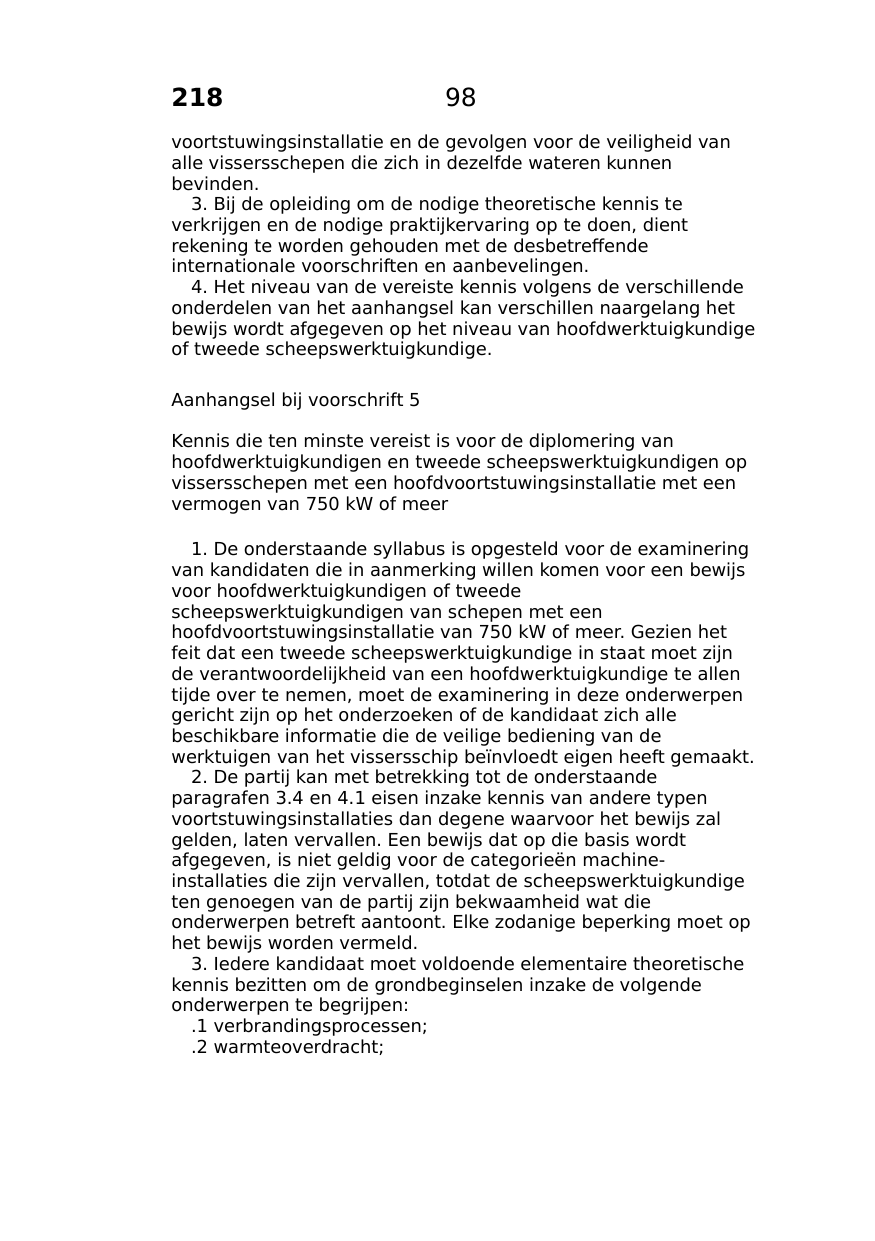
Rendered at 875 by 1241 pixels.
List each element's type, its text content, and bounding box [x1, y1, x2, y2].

text 3. Bij de opleiding om de nodige theoretische kennis te verkrijgen en de nodige praktijkervaring op te doen, dient rekening te worden gehouden met de desbetreffende internationale voorschriften en aanbevelingen. [171, 194, 756, 277]
subtitle Aanhangsel bij voorschrift 5 Kennis die ten minste vereist is voor de diplomering van hoofdwerktuigkundigen en tweede scheepswerktuigkundigen op vissersschepen met een hoofdvoortstuwingsinstallatie met een vermogen van 750 kW of meer [171, 390, 756, 514]
text .2 warmteoverdracht; [171, 1037, 756, 1057]
text 3. Iedere kandidaat moet voldoende elementaire theoretische kennis bezitten om de grondbeginselen inzake de volgende onderwerpen te begrijpen: [171, 954, 756, 1016]
text 4. Het niveau van de vereiste kennis volgens de verschillende onderdelen van het aanhangsel kan verschillen naargelang het bewijs wordt afgegeven op het niveau van hoofdwerktuigkundige of tweede scheepswerktuigkundige. [171, 277, 756, 360]
text 2. De partij kan met betrekking tot de onderstaande paragrafen 3.4 en 4.1 eisen inzake kennis van andere typen voortstuwingsinstallaties dan degene waarvoor het bewijs zal gelden, laten vervallen. Een bewijs dat op die basis wordt afgegeven, is niet geldig voor de categorieën machine-installaties die zijn vervallen, totdat de scheepswerktuigkundige ten genoegen van de partij zijn bekwaamheid wat die onderwerpen betreft aantoont. Elke zodanige beperking moet op het bewijs worden vermeld. [171, 767, 756, 954]
text 1. De onderstaande syllabus is opgesteld voor de examinering van kandidaten die in aanmerking willen komen voor een bewijs voor hoofdwerktuigkundigen of tweede scheepswerktuigkundigen van schepen met een hoofdvoortstuwingsinstallatie van 750 kW of meer. Gezien het feit dat een tweede scheepswerktuigkundige in staat moet zijn de verantwoordelijkheid van een hoofdwerktuigkundige te allen tijde over te nemen, moet de examinering in deze onderwerpen gericht zijn op het onderzoeken of de kandidaat zich alle beschikbare informatie die de veilige bediening van de werktuigen van het vissersschip beïnvloedt eigen heeft gemaakt. [171, 539, 756, 767]
text .1 verbrandingsprocessen; [171, 1016, 756, 1037]
text voortstuwingsinstallatie en de gevolgen voor de veiligheid van alle vissersschepen die zich in dezelfde wateren kunnen bevinden. [171, 132, 756, 194]
